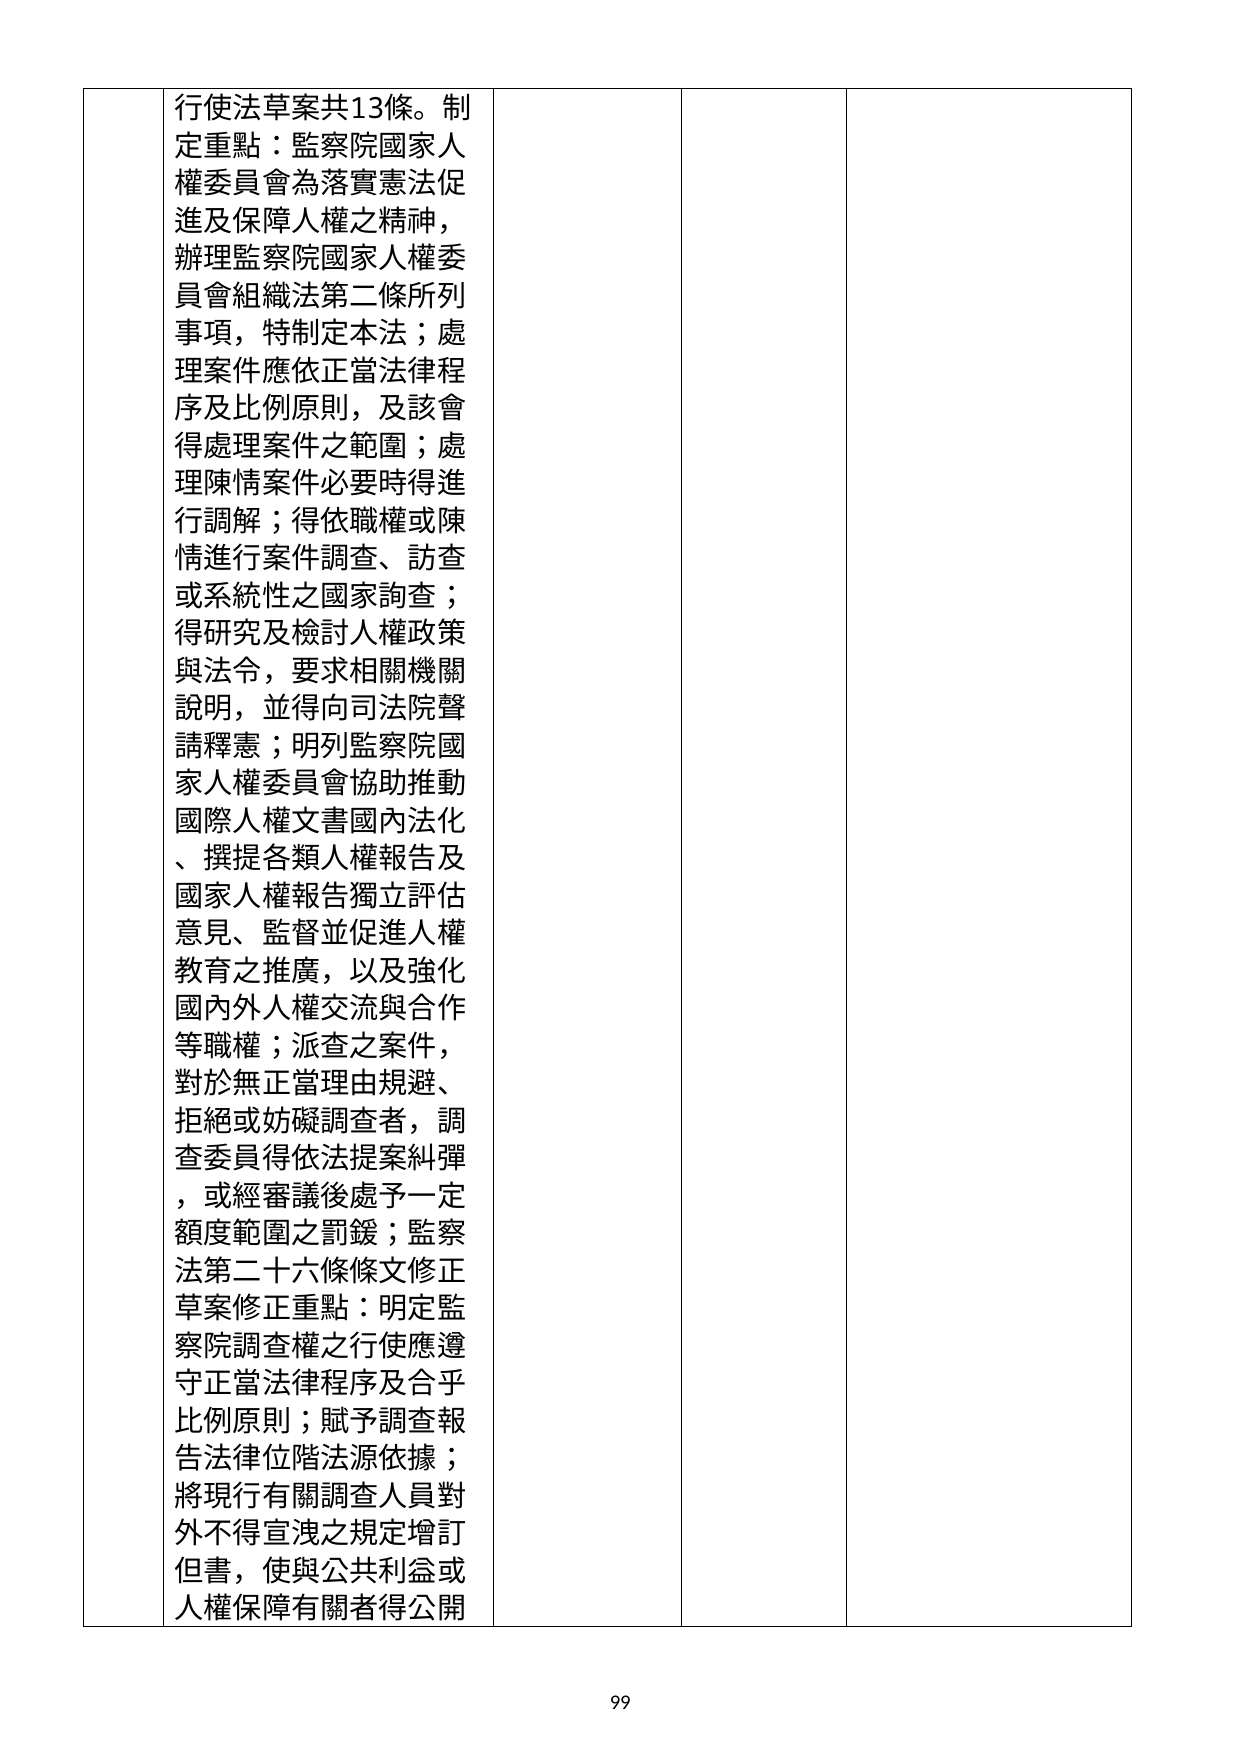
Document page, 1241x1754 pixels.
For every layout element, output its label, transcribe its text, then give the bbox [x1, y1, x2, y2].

table_cell 行使法草案共13條。制定重點：監察院國家人權委員會為落實憲法促進及保障人權之精神，辦理監察院國家人權委員會組織法第二條所列事項，特制定本法；處理案件應依正當法律程序及比例原則，及該會得處理案件之範圍；處理陳情案件必要時得進行調解；得依職權或陳情進行案件調查、訪查或系統性之國家詢查；得研究及檢討人權政策與法令，要求相關機關說明，並得向司法院聲請釋憲；明列監察院國家人權委員會協助推動國際人權文書國內法化、撰提各類人權報告及國家人權報告獨立評估意見、監督並促進人權教育之推廣，以及強化國內外人權交流與合作等職權；派查之案件，對於無正當理由規避、拒絕或妨礙調查者，調查委員得依法提案糾彈，或經審議後處予一定額度範圍之罰鍰；監察法第二十六條條文修正草案修正重點：明定監察院調查權之行使應遵守正當法律程序及合乎比例原則；賦予調查報告法律位階法源依據；將現行有關調查人員對外不得宣洩之規定增訂但書，使與公共利益或人權保障有關者得公開 [164, 89, 493, 1626]
table_cell [847, 89, 1131, 1626]
table_cell [682, 89, 846, 1626]
table_cell [494, 89, 681, 1626]
table_cell [84, 89, 163, 1626]
